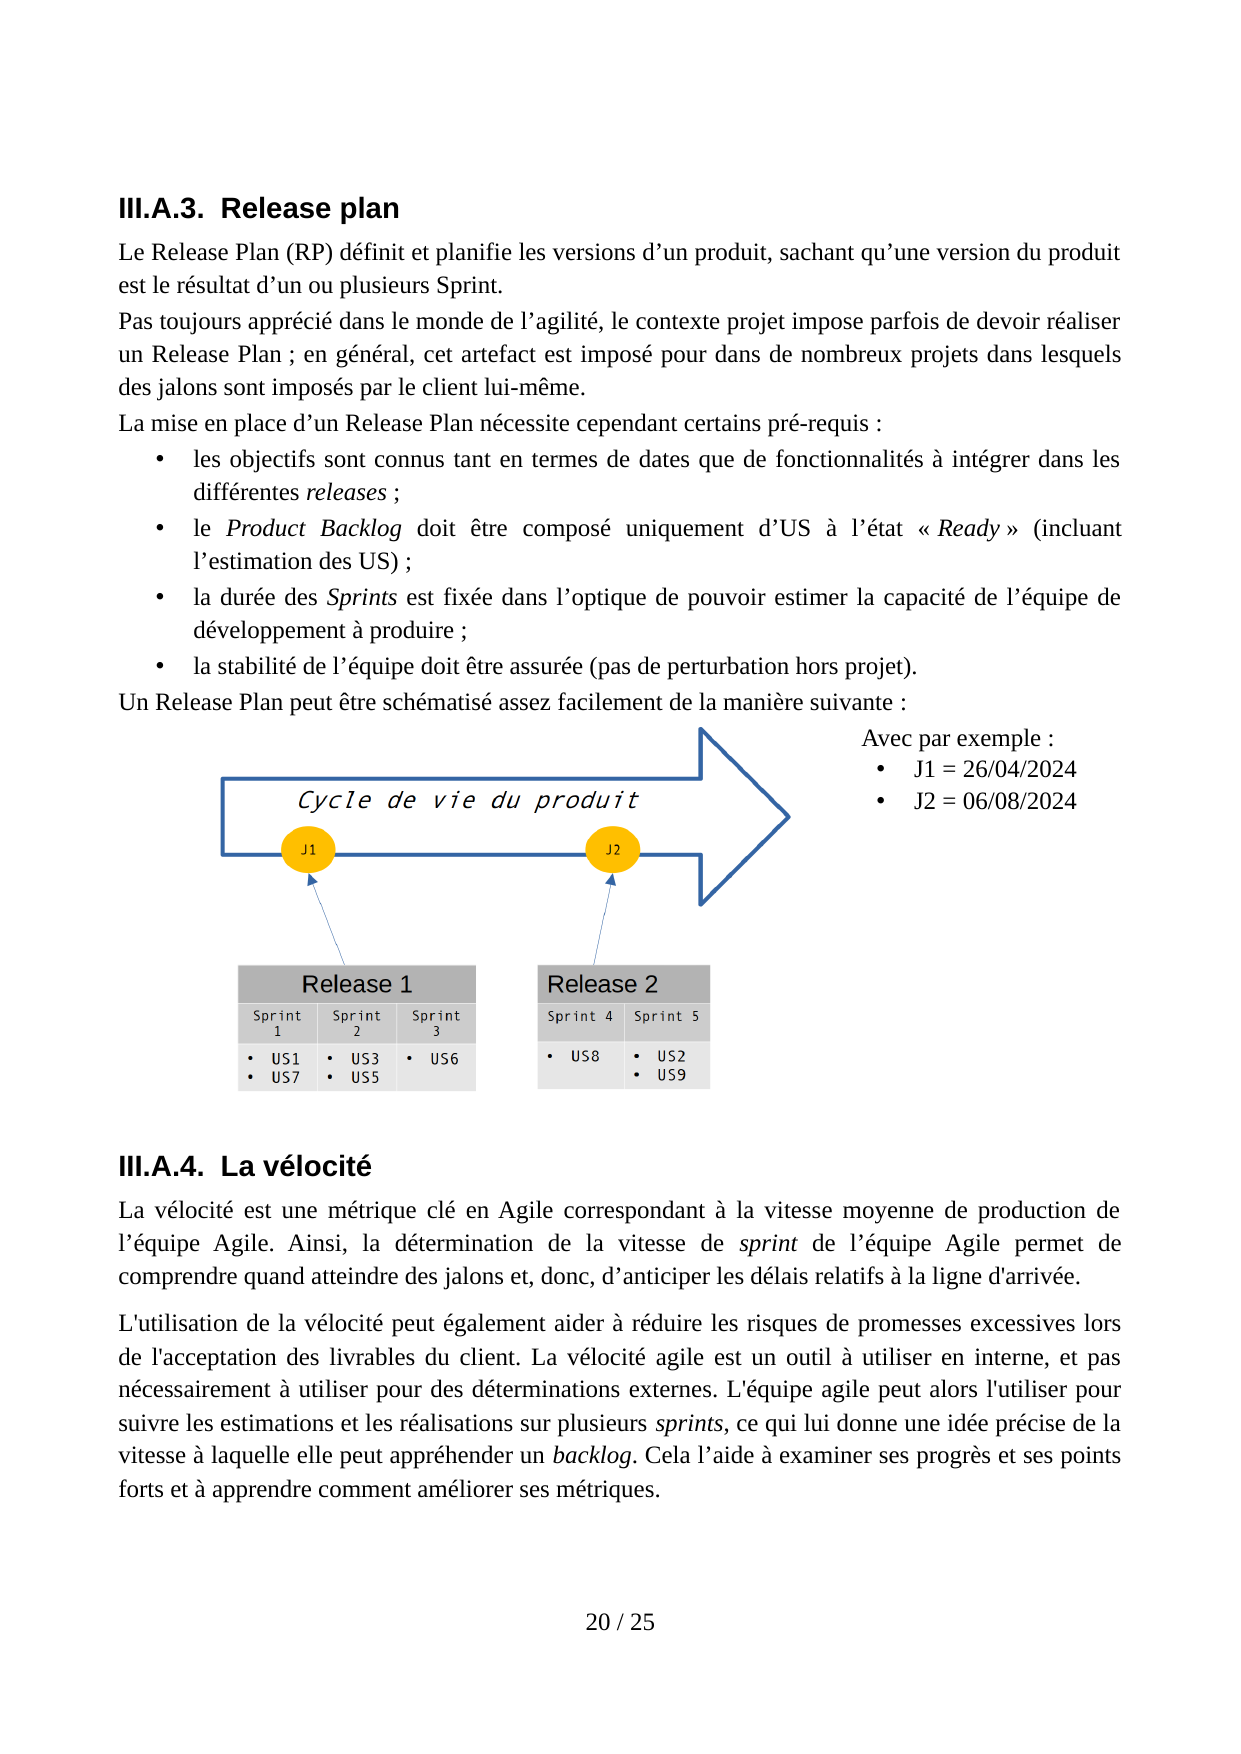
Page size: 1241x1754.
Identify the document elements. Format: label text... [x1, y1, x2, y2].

text Pas toujours apprécié dans le monde de l’agilité, le contexte projet impose parfois de devoir réaliser un Release Plan ; en général, cet artefact est imposé pour dans de nombreux projets dans lesquels des jalons sont imposés par le client lui-même. [118, 306, 1122, 401]
list J2 = 06/08/2024 [794, 786, 1122, 815]
text La vélocité est une métrique clé en Agile correspondant à la vitesse moyenne de production de l’équipe Agile. Ainsi, la détermination de la vitesse de sprint de l’équipe Agile permet de comprendre quand atteindre des jalons et, donc, d’anticiper les délais relatifs à la ligne d'arrivée. [118, 1195, 1122, 1290]
text La mise en place d’un Release Plan nécessite cependant certains pré-requis : [118, 408, 1122, 437]
list J1 = 26/04/2024 [794, 754, 1122, 783]
text Un Release Plan peut être schématisé assez facilement de la manière suivante : [118, 687, 1122, 716]
list la stabilité de l’équipe doit être assurée (pas de perturbation hors projet). [156, 651, 1122, 680]
list le Product Backlog doit être composé uniquement d’US à l’état « Ready » (incluant l’estimation des US) ; [156, 513, 1122, 575]
list la durée des Sprints est fixée dans l’optique de pouvoir estimer la capacité de l’équipe de développement à produire ; [156, 582, 1122, 644]
subtitle La vélocité [118, 1149, 1122, 1182]
list les objectifs sont connus tant en termes de dates que de fonctionnalités à intégrer dans les différentes releases ; [156, 444, 1122, 506]
text [118, 723, 210, 752]
list [156, 786, 210, 815]
subtitle Release plan [118, 191, 1122, 225]
picture [210, 722, 794, 1093]
text Avec par exemple : [794, 723, 1122, 752]
text L'utilisation de la vélocité peut également aider à réduire les risques de promesses excessives lors de l'acceptation des livrables du client. La vélocité agile est un outil à utiliser en interne, et pas nécessairement à utiliser pour des déterminations externes. L'équipe agile peut alors l'utiliser pour suivre les estimations et les réalisations sur plusieurs sprints, ce qui lui donne une idée précise de la vitesse à laquelle elle peut appréhender un backlog. Cela l’aide à examiner ses progrès et ses points forts et à apprendre comment améliorer ses métriques. [118, 1308, 1122, 1502]
list [156, 754, 210, 783]
text Le Release Plan (RP) définit et planifie les versions d’un produit, sachant qu’une version du produit est le résultat d’un ou plusieurs Sprint. [118, 237, 1122, 299]
